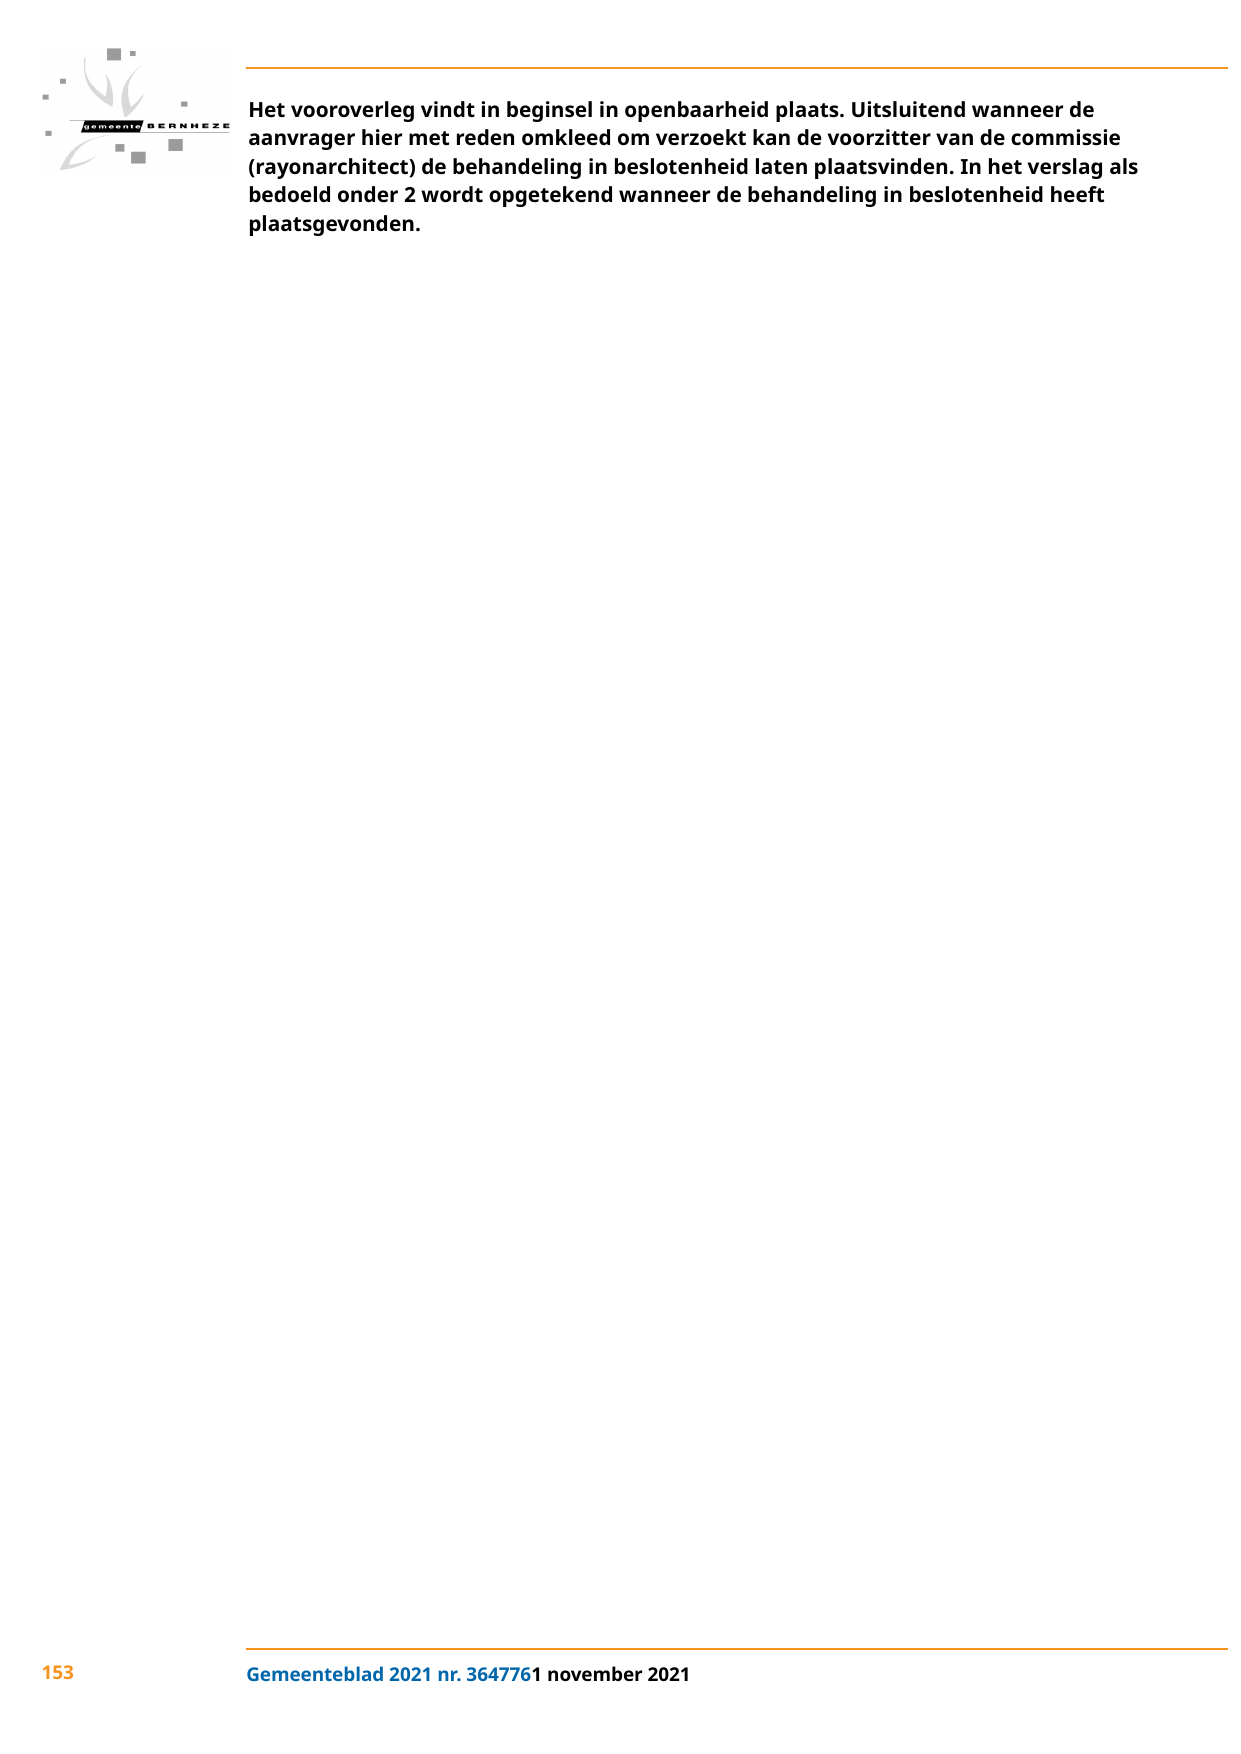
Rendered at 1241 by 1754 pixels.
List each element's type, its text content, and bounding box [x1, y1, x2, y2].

text Het vooroverleg vindt in beginsel in openbaarheid plaats. Uitsluitend wanneer de aanvrager hier met reden omkleed om verzoekt kan de voorzitter van de commissie (rayonarchitect) de behandeling in beslotenheid laten plaatsvinden. In het verslag als bedoeld onder 2 wordt opgetekend wanneer de behandeling in beslotenheid heeft plaatsgevonden. [248, 95, 1152, 237]
picture [41, 47, 231, 172]
